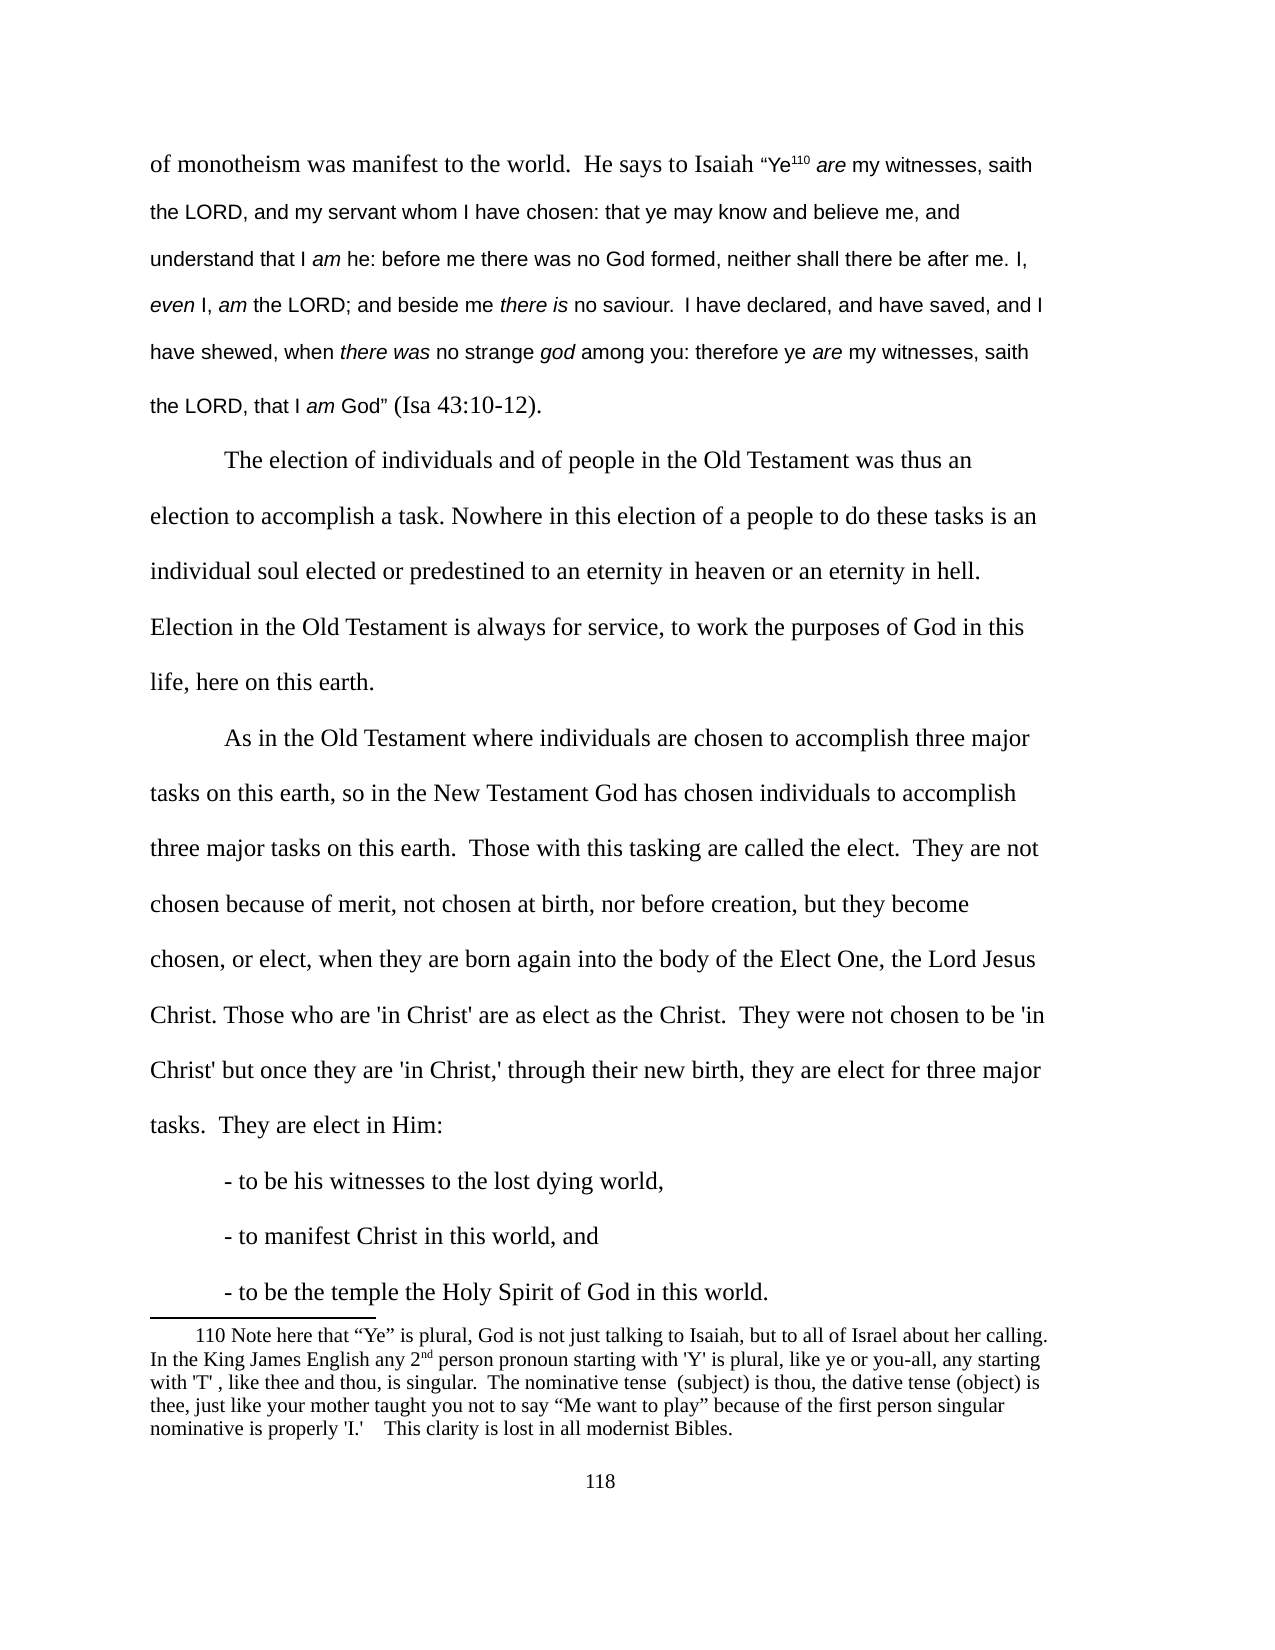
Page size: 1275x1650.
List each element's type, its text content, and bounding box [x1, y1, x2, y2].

text - to be the temple the Holy Spirit of God in this world. [150, 1278, 1050, 1306]
text The election of individuals and of people in the Old Testament was thus an election to accomplish a task. Nowhere in this election of a people to do these tasks is an individual soul elected or predestined to an eternity in heaven or an eternity in hell. Election in the Old Testament is always for service, to work the purposes of God in this life, here on this earth. [150, 447, 1050, 696]
text Note here that “Ye” is plural, God is not just talking to Isaiah, but to all of Israel about her calling. In the King James English any 2nd person pronoun starting with 'Y' is plural, like ye or you-all, any starting with 'T' , like thee and thou, is singular. The nominative tense (subject) is thou, the dative tense (object) is thee, just like your mother taught you not to say “Me want to play” because of the first person singular nominative is properly 'I.' This clarity is lost in all modernist Bibles. [150, 1324, 1050, 1440]
text - to be his witnesses to the lost dying world, [150, 1167, 1050, 1195]
text - to manifest Christ in this world, and [150, 1222, 1050, 1250]
text of monotheism was manifest to the world. He says to Isaiah “Ye are my witnesses, saith the LORD, and my servant whom I have chosen: that ye may know and believe me, and understand that I am he: before me there was no God formed, neither shall there be after me. I, even I, am the LORD; and beside me there is no saviour. I have declared, and have saved, and I have shewed, when there was no strange god among you: therefore ye are my witnesses, saith the LORD, that I am God” (Isa 43:10-12). [150, 150, 1050, 419]
text As in the Old Testament where individuals are chosen to accomplish three major tasks on this earth, so in the New Testament God has chosen individuals to accomplish three major tasks on this earth. Those with this tasking are called the elect. They are not chosen because of merit, not chosen at birth, nor before creation, but they become chosen, or elect, when they are born again into the body of the Elect One, the Lord Jesus Christ. Those who are 'in Christ' are as elect as the Christ. They were not chosen to be 'in Christ' but once they are 'in Christ,' through their new birth, they are elect for three major tasks. They are elect in Him: [150, 724, 1050, 1139]
